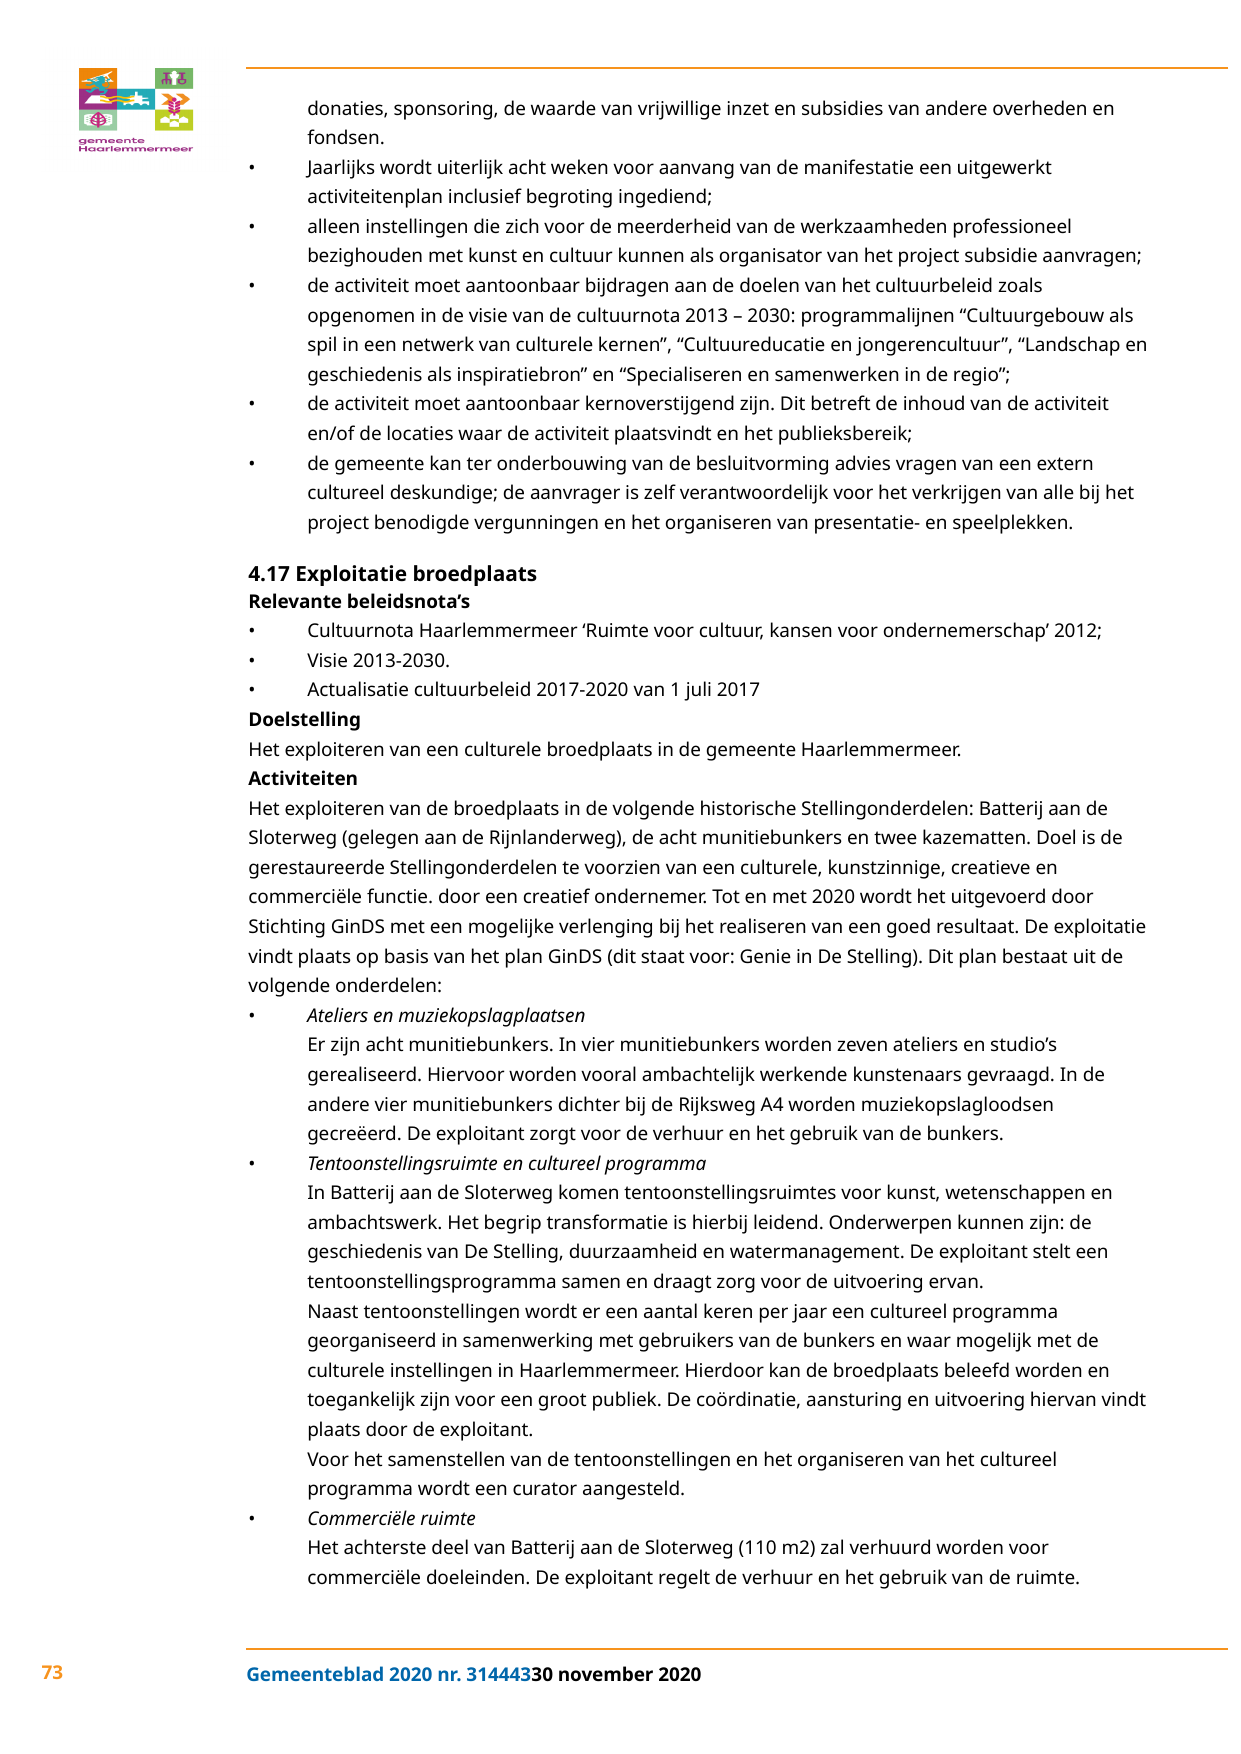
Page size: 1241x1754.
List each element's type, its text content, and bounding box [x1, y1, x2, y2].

list In Batterij aan de Sloterweg komen tentoonstellingsruimtes voor kunst, wetenschappen en ambachtswerk. Het begrip transformatie is hierbij leidend. Onderwerpen kunnen zijn: de geschiedenis van De Stelling, duurzaamheid en watermanagement. De exploitant stelt een tentoonstellingsprogramma samen en draagt zorg voor de uitvoering ervan. [248, 1179, 1152, 1294]
list Visie 2013-2030. [248, 647, 1152, 673]
list Actualisatie cultuurbeleid 2017-2020 van 1 juli 2017 [248, 677, 1152, 702]
text Activiteiten [248, 765, 1152, 791]
list Commerciële ruimte [248, 1505, 1152, 1531]
list de gemeente kan ter onderbouwing van de besluitvorming advies vragen van een extern cultureel deskundige; de aanvrager is zelf verantwoordelijk voor het verkrijgen van alle bij het project benodigde vergunningen en het organiseren van presentatie- en speelplekken. [248, 450, 1152, 535]
list donaties, sponsoring, de waarde van vrijwillige inzet en subsidies van andere overheden en fondsen. [248, 95, 1152, 150]
list Ateliers en muziekopslagplaatsen [248, 1002, 1152, 1028]
text Relevante beleidsnota’s [248, 588, 1152, 613]
list Tentoonstellingsruimte en cultureel programma [248, 1150, 1152, 1176]
list Voor het samenstellen van de tentoonstellingen en het organiseren van het cultureel programma wordt een curator aangesteld. [248, 1446, 1152, 1501]
list Naast tentoonstellingen wordt er een aantal keren per jaar een cultureel programma georganiseerd in samenwerking met gebruikers van de bunkers en waar mogelijk met de culturele instellingen in Haarlemmermeer. Hierdoor kan de broedplaats beleefd worden en toegankelijk zijn voor een groot publiek. De coördinatie, aansturing en uitvoering hiervan vindt plaats door de exploitant. [248, 1298, 1152, 1442]
list Het achterste deel van Batterij aan de Sloterweg (110 m2) zal verhuurd worden voor commerciële doeleinden. De exploitant regelt de verhuur en het gebruik van de ruimte. [248, 1534, 1152, 1590]
list de activiteit moet aantoonbaar bijdragen aan de doelen van het cultuurbeleid zoals opgenomen in de visie van de cultuurnota 2013 – 2030: programmalijnen “Cultuurgebouw als spil in een netwerk van culturele kernen”, “Cultuureducatie en jongerencultuur”, “Landschap en geschiedenis als inspiratiebron” en “Specialiseren en samenwerken in de regio”; [248, 272, 1152, 387]
list de activiteit moet aantoonbaar kernoverstijgend zijn. Dit betreft de inhoud van de activiteit en/of de locaties waar de activiteit plaatsvindt en het publieksbereik; [248, 391, 1152, 446]
text Het exploiteren van een culturele broedplaats in de gemeente Haarlemmermeer. [248, 736, 1152, 761]
text Het exploiteren van de broedplaats in de volgende historische Stellingonderdelen: Batterij aan de Sloterweg (gelegen aan de Rijnlanderweg), de acht munitiebunkers en twee kazematten. Doel is de gerestaureerde Stellingonderdelen te voorzien van een culturele, kunstzinnige, creatieve en commerciële functie. door een creatief ondernemer. Tot en met 2020 wordt het uitgevoerd door Stichting GinDS met een mogelijke verlenging bij het realiseren van een goed resultaat. De exploitatie vindt plaats op basis van het plan GinDS (dit staat voor: Genie in De Stelling). Dit plan bestaat uit de volgende onderdelen: [248, 795, 1152, 998]
list alleen instellingen die zich voor de meerderheid van de werkzaamheden professioneel bezighouden met kunst en cultuur kunnen als organisator van het project subsidie aanvragen; [248, 213, 1152, 268]
list Er zijn acht munitiebunkers. In vier munitiebunkers worden zeven ateliers en studio’s gerealiseerd. Hiervoor worden vooral ambachtelijk werkende kunstenaars gevraagd. In de andere vier munitiebunkers dichter bij de Rijksweg A4 worden muziekopslagloodsen gecreëerd. De exploitant zorgt voor de verhuur en het gebruik van de bunkers. [248, 1032, 1152, 1146]
text 4.17 Exploitatie broedplaats [248, 559, 1152, 588]
list Jaarlijks wordt uiterlijk acht weken voor aanvang van de manifestatie een uitgewerkt activiteitenplan inclusief begroting ingediend; [248, 154, 1152, 209]
text Doelstelling [248, 706, 1152, 732]
picture [41, 47, 231, 172]
list Cultuurnota Haarlemmermeer ‘Ruimte voor cultuur, kansen voor ondernemerschap’ 2012; [248, 617, 1152, 643]
